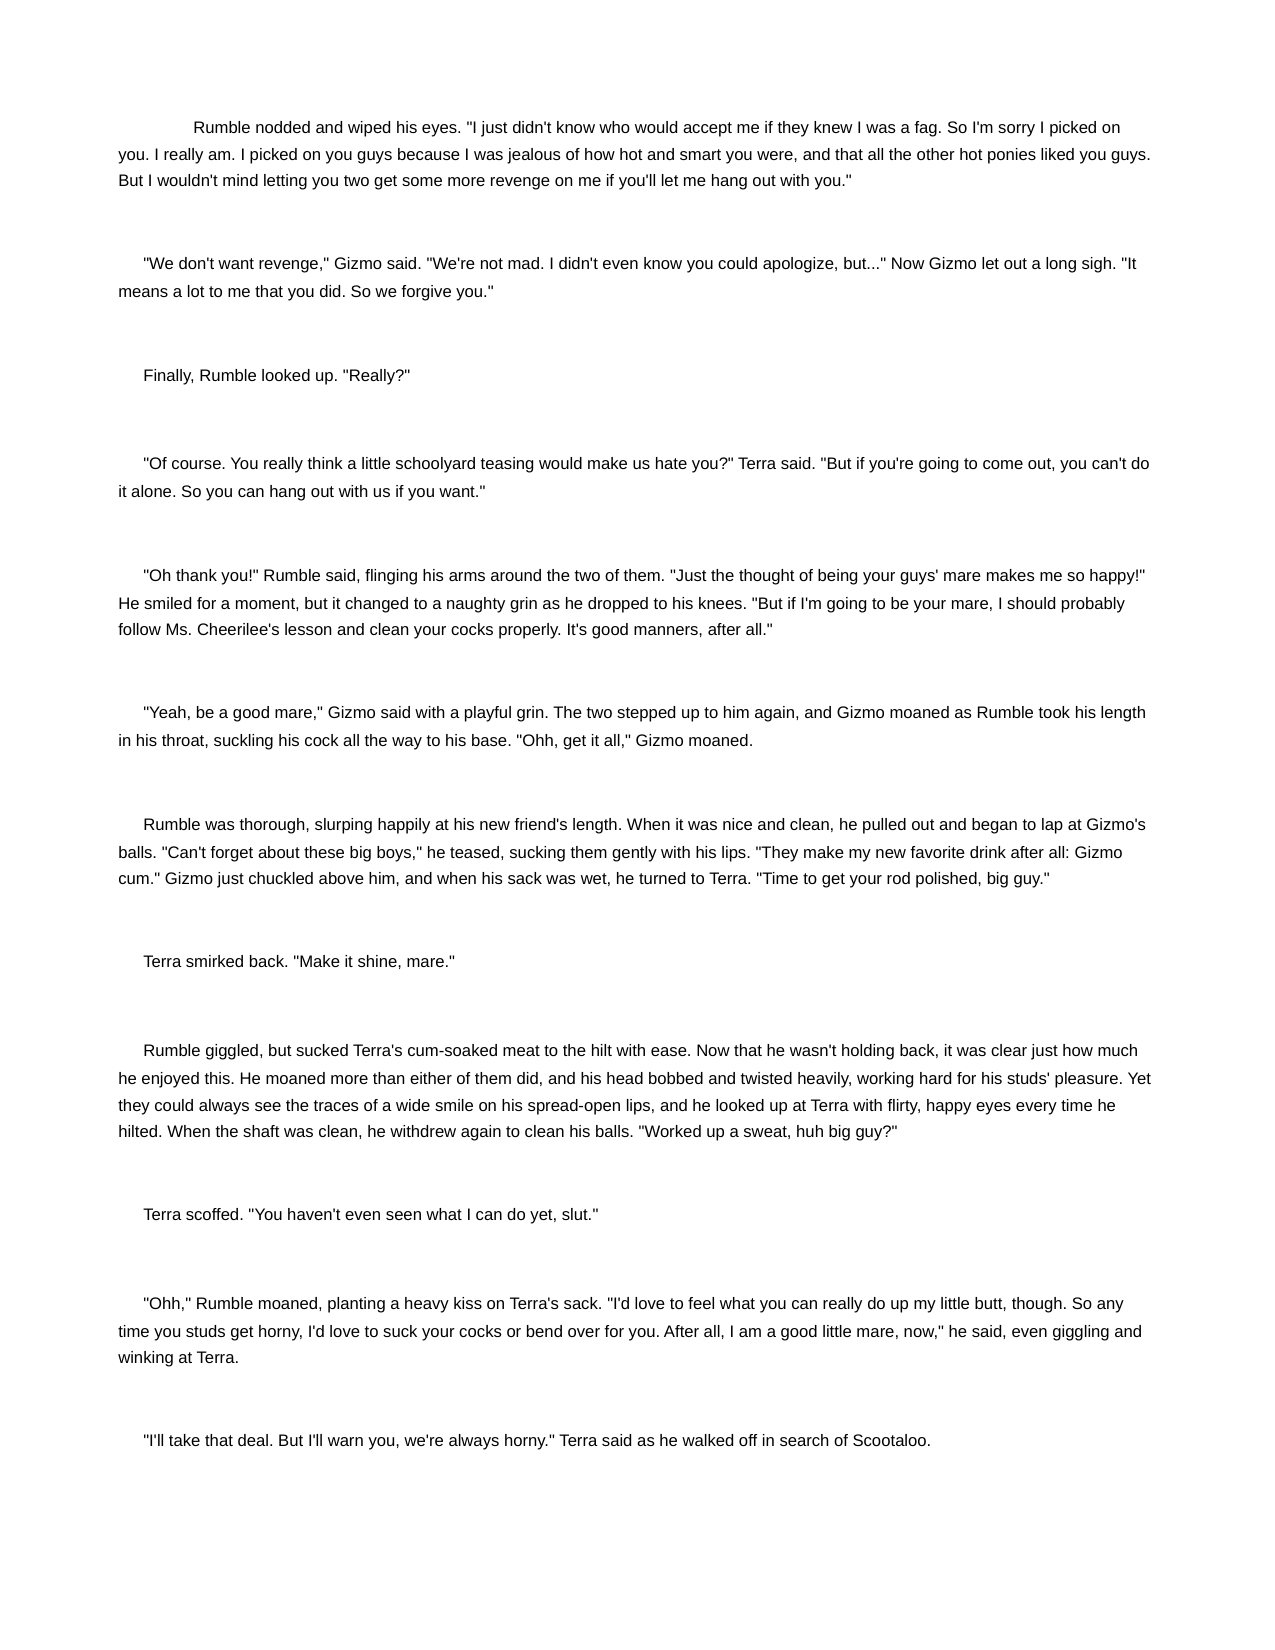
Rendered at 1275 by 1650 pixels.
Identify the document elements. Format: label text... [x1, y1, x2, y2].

text "I'll take that deal. But I'll warn you, we're always horny." Terra said as he walked off in search of Scootaloo. [118, 1423, 1157, 1452]
text Rumble was thorough, slurping happily at his new friend's length. When it was nice and clean, he pulled out and began to lap at Gizmo's balls. "Can't forget about these big boys," he teased, sucking them gently with his lips. "They make my new favorite drink after all: Gizmo cum." Gizmo just chuckled above him, and when his sack was wet, he turned to Terra. "Time to get your rod polished, big guy." [118, 807, 1157, 888]
text "Yeah, be a good mare," Gizmo said with a playful grin. The two stepped up to him again, and Gizmo moaned as Rumble took his length in his throat, suckling his cock all the way to his base. "Ohh, get it all," Gizmo moaned. [118, 695, 1157, 750]
text "We don't want revenge," Gizmo said. "We're not mad. I didn't even know you could apologize, but..." Now Gizmo let out a long sigh. "It means a lot to me that you did. So we forgive you." [118, 246, 1157, 301]
text Terra scoffed. "You haven't even seen what I can do yet, slut." [118, 1197, 1157, 1226]
text Rumble nodded and wiped his eyes. "I just didn't know who would accept me if they knew I was a fag. So I'm sorry I picked on you. I really am. I picked on you guys because I was jealous of how hot and smart you were, and that all the other hot ponies liked you guys. But I wouldn't mind letting you two get some more revenge on me if you'll let me hang out with you." [118, 118, 1157, 190]
text Rumble giggled, but sucked Terra's cum-soaked meat to the hilt with ease. Now that he wasn't holding back, it was clear just how much he enjoyed this. He moaned more than either of them did, and his head bobbed and twisted heavily, working hard for his studs' pleasure. Yet they could always see the traces of a wide smile on his spread-open lips, and he looked up at Terra with flirty, happy eyes every time he hilted. When the shaft was clean, he withdrew again to clean his balls. "Worked up a sweat, huh big guy?" [118, 1033, 1157, 1141]
text Terra smirked back. "Make it shine, mare." [118, 944, 1157, 973]
text "Of course. You really think a little schoolyard teasing would make us hate you?" Terra said. "But if you're going to come out, you can't do it alone. So you can hang out with us if you want." [118, 446, 1157, 501]
text Finally, Rumble looked up. "Really?" [118, 358, 1157, 386]
text "Ohh," Rumble moaned, planting a heavy kiss on Terra's sack. "I'd love to feel what you can really do up my little butt, though. So any time you studs get horny, I'd love to suck your cocks or bend over for you. After all, I am a good little mare, now," he said, even giggling and winking at Terra. [118, 1286, 1157, 1367]
text "Oh thank you!" Rumble said, flinging his arms around the two of them. "Just the thought of being your guys' mare makes me so happy!" He smiled for a moment, but it changed to a naughty grin as he dropped to his knees. "But if I'm going to be your mare, I should probably follow Ms. Cheerilee's lesson and clean your cocks properly. It's good manners, after all." [118, 558, 1157, 639]
